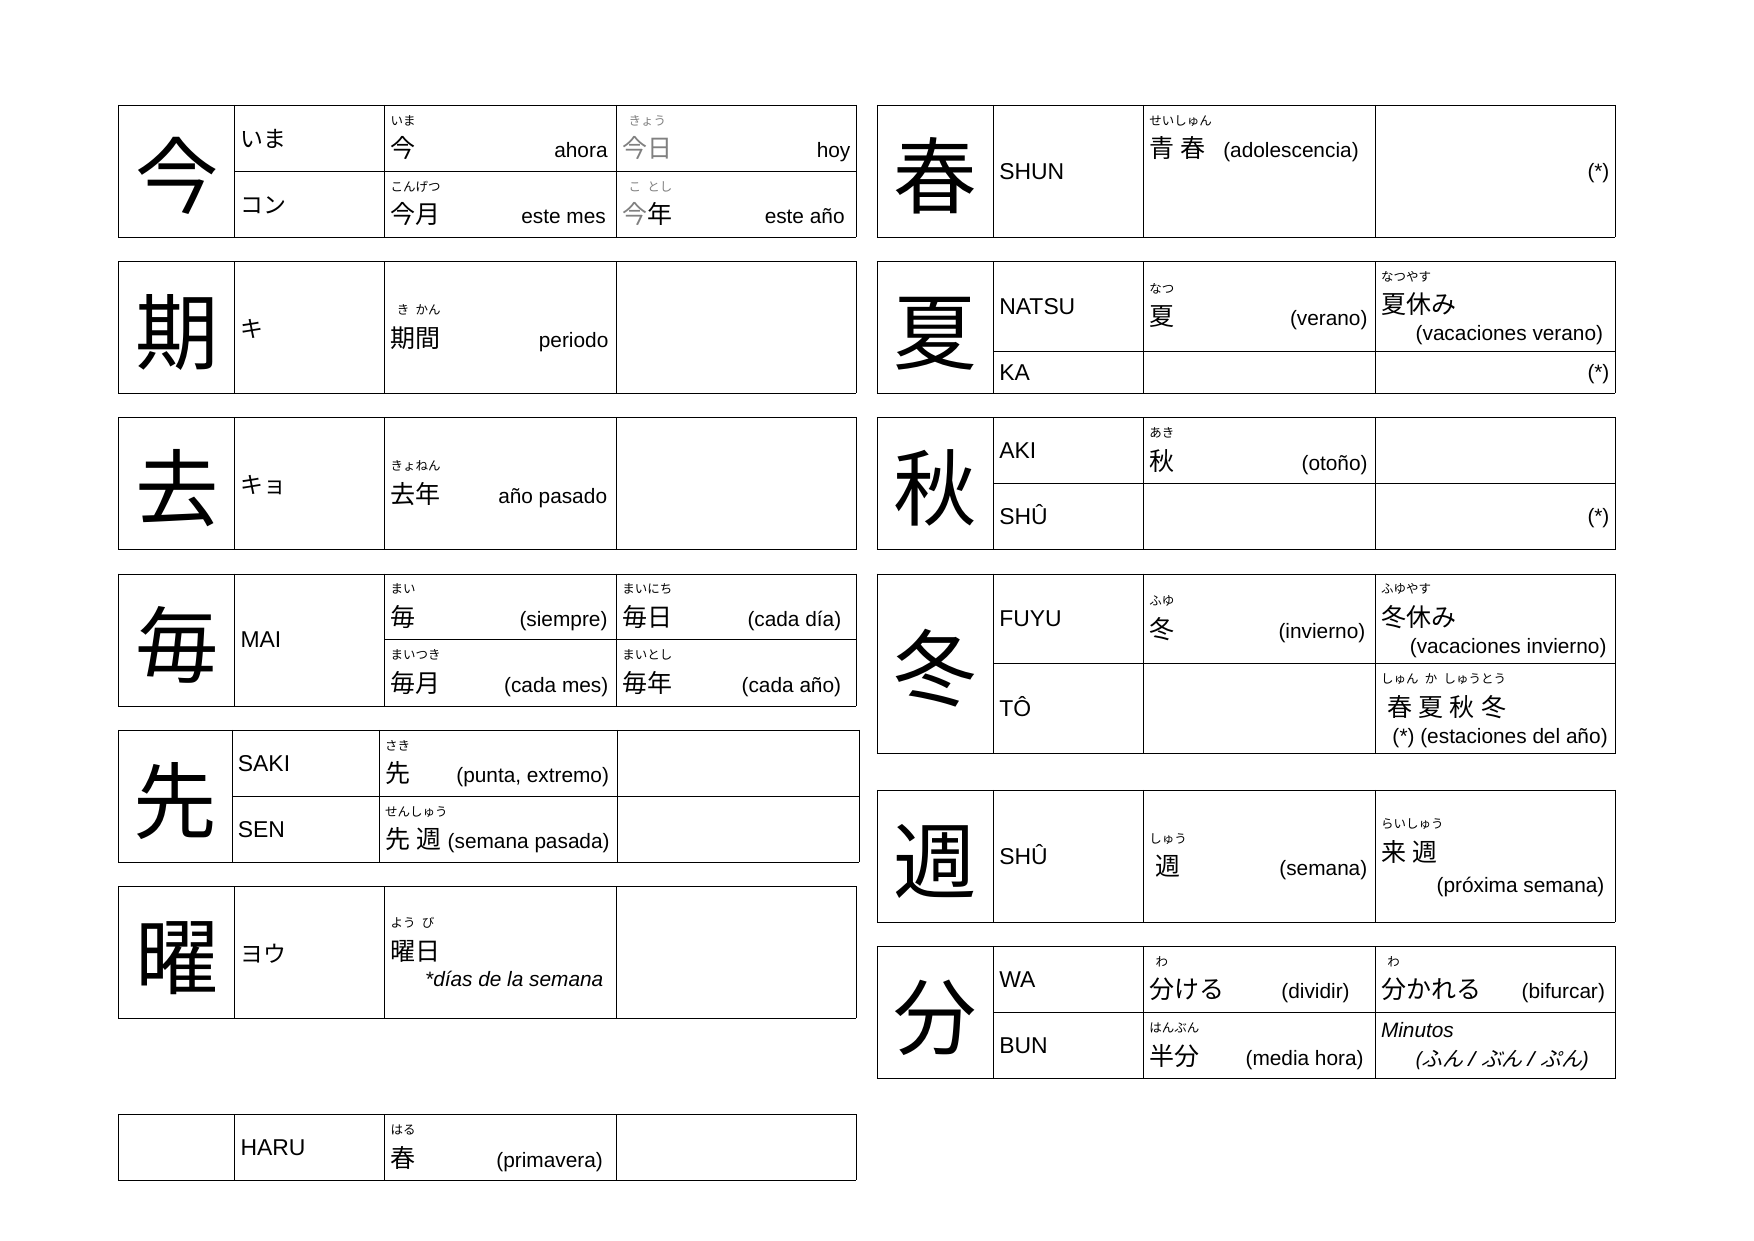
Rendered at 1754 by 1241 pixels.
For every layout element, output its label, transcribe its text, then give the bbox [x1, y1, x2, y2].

table_header 今いま ahora [385, 106, 616, 171]
table_header SHÛ [994, 791, 1143, 922]
table_header キ [235, 262, 384, 393]
table_cell 青せい春しゅん (adolescencia) [1144, 106, 1375, 237]
table_header 秋あき (otoño) [1144, 418, 1375, 483]
table_header ヨウ [235, 887, 384, 1018]
table_header 秋 [878, 418, 993, 549]
table_cell [1144, 664, 1375, 753]
table_cell Minutos (ふん / ぶん / ぷん) [1376, 1013, 1615, 1078]
table_cell 今こ年とし este año [617, 172, 856, 237]
table_cell 毎まい年とし (cada año) [617, 640, 856, 706]
table_header キョ [235, 418, 384, 549]
table_header [618, 731, 859, 796]
table_header いま [235, 106, 384, 171]
table_header HARU [235, 1115, 384, 1180]
table_cell 半はん分ぶん (media hora) [1144, 1013, 1375, 1078]
table_cell (*) [1376, 352, 1615, 393]
table_cell TÔ [994, 664, 1143, 753]
table_header 期き間かん periodo [385, 262, 616, 393]
table_cell [1144, 352, 1375, 393]
table_header 去 [119, 418, 234, 549]
table_header 今日きょう hoy [617, 106, 856, 171]
table_header [617, 1115, 856, 1180]
table_cell (*) [1376, 484, 1615, 549]
table_header [617, 418, 856, 549]
table_cell SEN [233, 797, 379, 862]
table_cell 春しゅん夏か秋しゅう冬とう (*) (estaciones del año) [1376, 664, 1615, 753]
table_header 夏なつ (verano) [1144, 262, 1375, 351]
table_header 去きょ年ねん año pasado [385, 418, 616, 549]
table_header 期 [119, 262, 234, 393]
table_header SAKI [233, 731, 379, 796]
table_header 来らい週しゅう (próxima semana) [1376, 791, 1615, 922]
table_cell BUN [994, 1013, 1143, 1078]
table_cell SHÛ [994, 484, 1143, 549]
table_header 冬ふゆ休やすみ (vacaciones invierno) [1376, 575, 1615, 663]
table_header 曜 [119, 887, 234, 1018]
table_cell KA [994, 352, 1143, 393]
table_header 冬ふゆ (invierno) [1144, 575, 1375, 663]
table_header 春はる (primavera) [385, 1115, 616, 1180]
table_header 今 [119, 106, 234, 237]
table_header AKI [994, 418, 1143, 483]
table_cell [618, 797, 859, 862]
table_cell コン [235, 172, 384, 237]
table_header 夏なつ休やすみ (vacaciones verano) [1376, 262, 1615, 351]
table_header 春 [878, 106, 993, 237]
table_header 分わける (dividir) [1144, 947, 1375, 1012]
table_cell [1144, 484, 1375, 549]
table_header 分 [878, 947, 993, 1078]
table_header 毎まい日にち (cada día) [617, 575, 856, 639]
table_header 週しゅう (semana) [1144, 791, 1375, 922]
table_header [617, 887, 856, 1018]
table_header FUYU [994, 575, 1143, 663]
table_header 夏 [878, 262, 993, 393]
table_header NATSU [994, 262, 1143, 351]
table_header 冬 [878, 575, 993, 753]
table_cell SHUN [994, 106, 1143, 237]
table_header 先さき (punta, extremo) [380, 731, 617, 796]
table_cell (*) [1376, 106, 1615, 237]
table_header 週 [878, 791, 993, 922]
table_header 毎まい (siempre) [385, 575, 616, 639]
table_header 先 [119, 731, 232, 862]
table_header 分わかれる (bifurcar) [1376, 947, 1615, 1012]
table_cell 先せん週しゅう(semana pasada) [380, 797, 617, 862]
table_header MAI [235, 575, 384, 706]
table_header [119, 1115, 234, 1180]
table_header WA [994, 947, 1143, 1012]
table_header [1376, 418, 1615, 483]
table_header 毎 [119, 575, 234, 706]
table_cell 今こん月げつ este mes [385, 172, 616, 237]
table_header 曜よう日び *días de la semana [385, 887, 616, 1018]
table_cell 毎まい月つき (cada mes) [385, 640, 616, 706]
table_header [617, 262, 856, 393]
